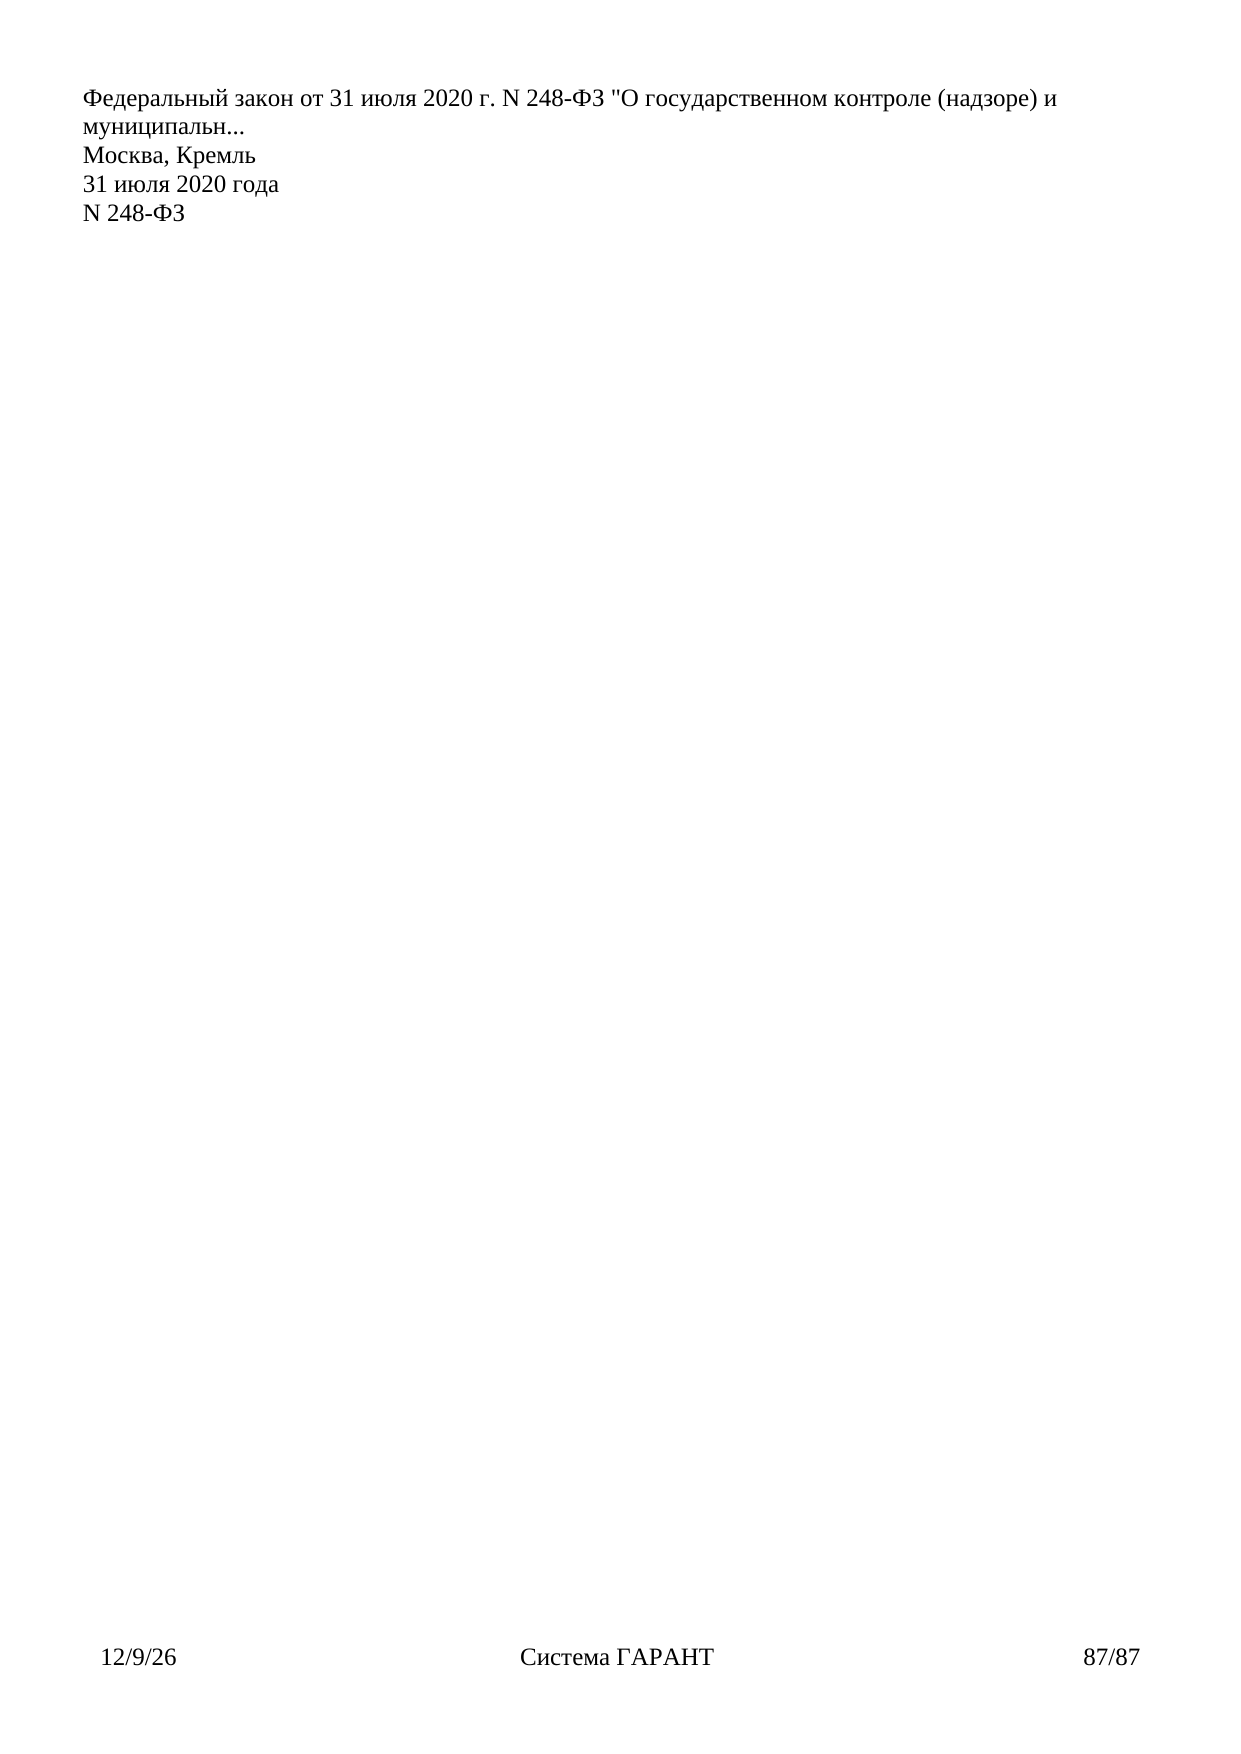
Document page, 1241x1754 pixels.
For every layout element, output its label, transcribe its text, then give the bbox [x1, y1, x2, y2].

text 31 июля 2020 года [83, 169, 1157, 198]
text N 248-ФЗ [83, 198, 1157, 226]
text Москва, Кремль [83, 140, 1157, 169]
